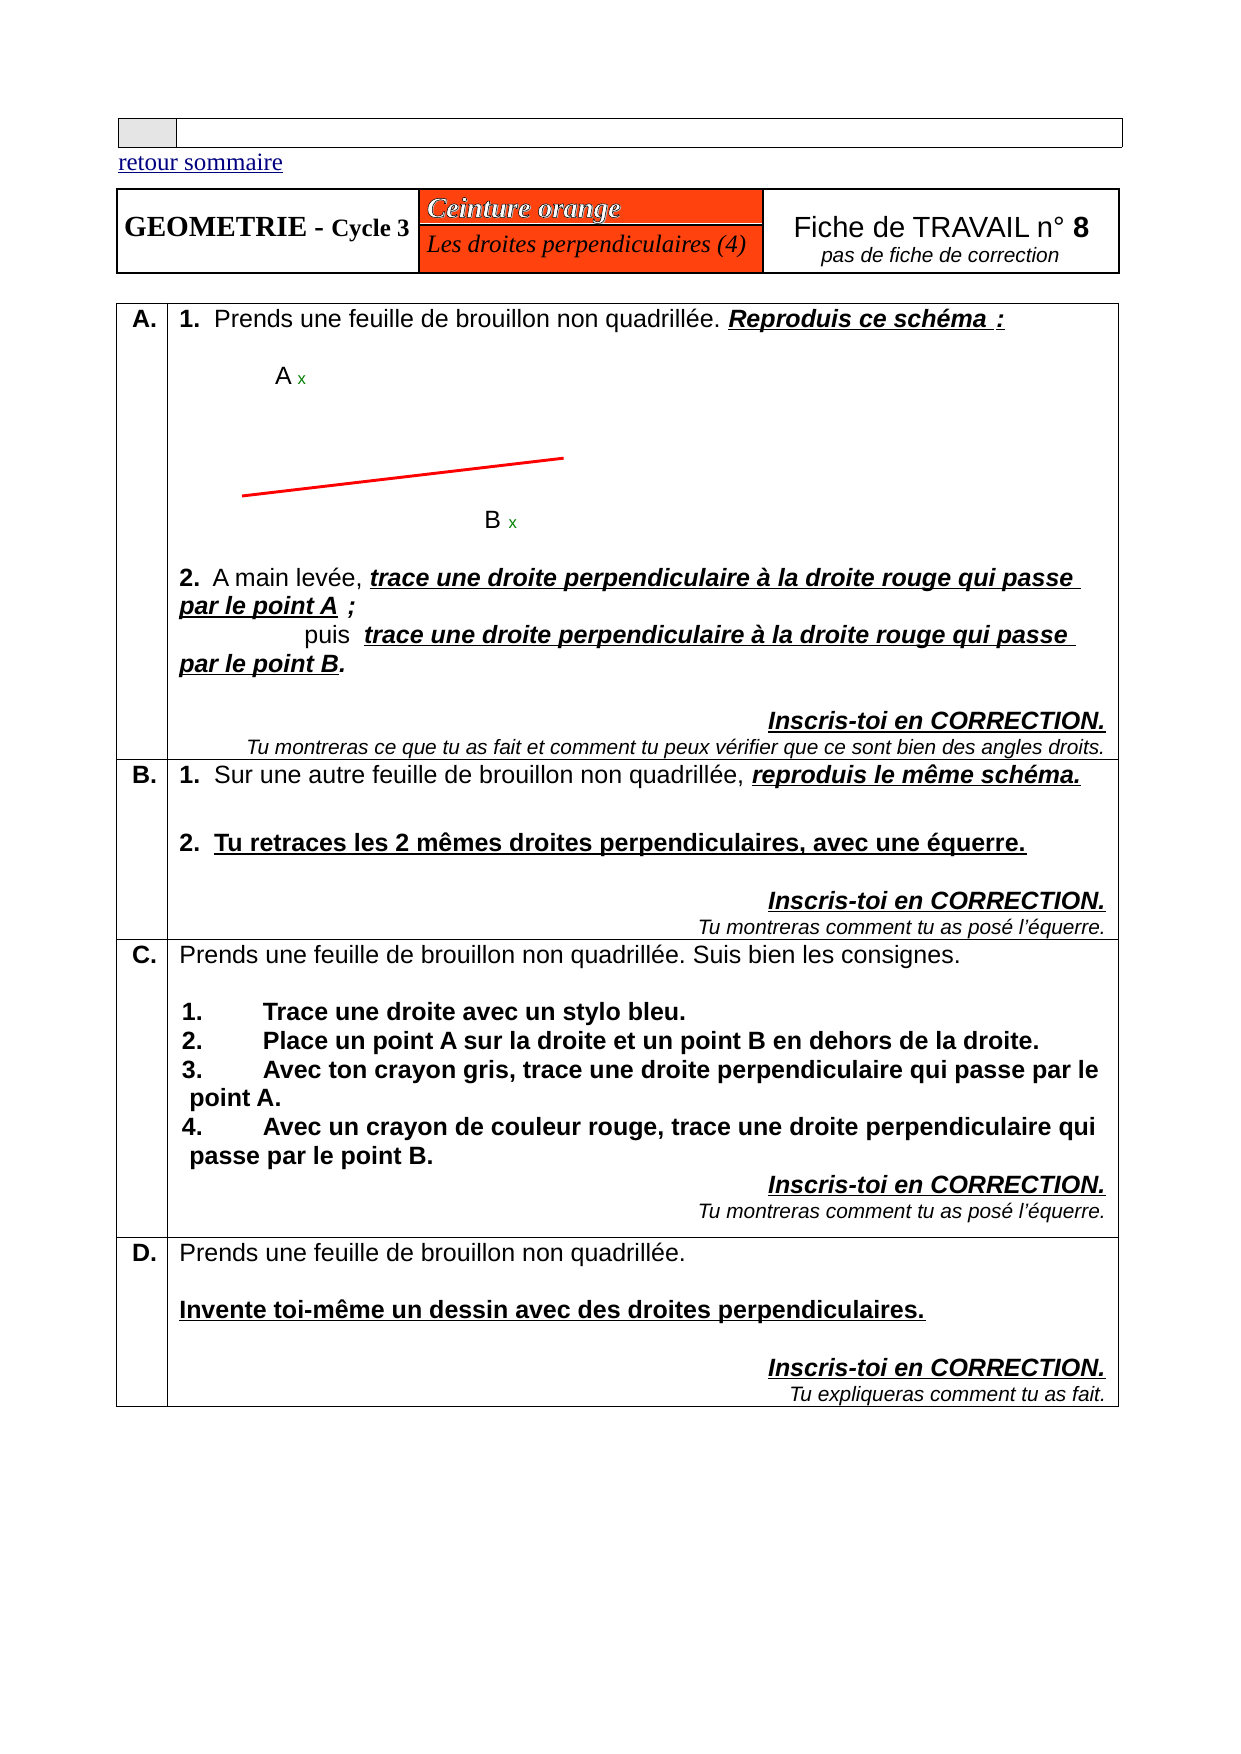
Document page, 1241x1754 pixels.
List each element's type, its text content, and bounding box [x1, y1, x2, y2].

table_header 1. Prends une feuille de brouillon non quadrillée. Reproduis ce schéma : A x B x 2. A main levée, trace une droite perpendiculaire à la droite rouge qui passe par le point A ; puis trace une droite perpendiculaire à la droite rouge qui passe par le point B. Inscris-toi en CORRECTION. Tu montreras ce que tu as fait et comment tu peux vérifier que ce sont bien des angles droits. [168, 304, 1118, 759]
text retour sommaire [118, 148, 1122, 176]
table_cell [177, 119, 1122, 147]
table_cell Prends une feuille de brouillon non quadrillée. Invente toi-même un dessin avec des droites perpendiculaires. Inscris-toi en CORRECTION. Tu expliqueras comment tu as fait. [168, 1238, 1118, 1406]
table_cell D. [117, 1238, 167, 1406]
table_cell 1. Sur une autre feuille de brouillon non quadrillée, reproduis le même schéma. 2. Tu retraces les 2 mêmes droites perpendiculaires, avec une équerre. Inscris-toi en CORRECTION. Tu montreras comment tu as posé l’équerre. [168, 760, 1118, 939]
table_cell [119, 119, 176, 147]
table_header Fiche de TRAVAIL n° 8 pas de fiche de correction [764, 190, 1118, 272]
table_header GEOMETRIE - Cycle 3 [118, 190, 418, 272]
table_cell C. [117, 940, 167, 1237]
table_header Ceinture orange [420, 190, 762, 223]
table_cell Prends une feuille de brouillon non quadrillée. Suis bien les consignes. Trace une droite avec un stylo bleu. Place un point A sur la droite et un point B en dehors de la droite. Avec ton crayon gris, trace une droite perpendiculaire qui passe par le point A. Avec un crayon de couleur rouge, trace une droite perpendiculaire qui passe par le point B. Inscris-toi en CORRECTION. Tu montreras comment tu as posé l’équerre. [168, 940, 1118, 1237]
table_header A. [117, 304, 167, 759]
table_cell B. [117, 760, 167, 939]
table_cell Les droites perpendiculaires (4) [420, 226, 762, 272]
